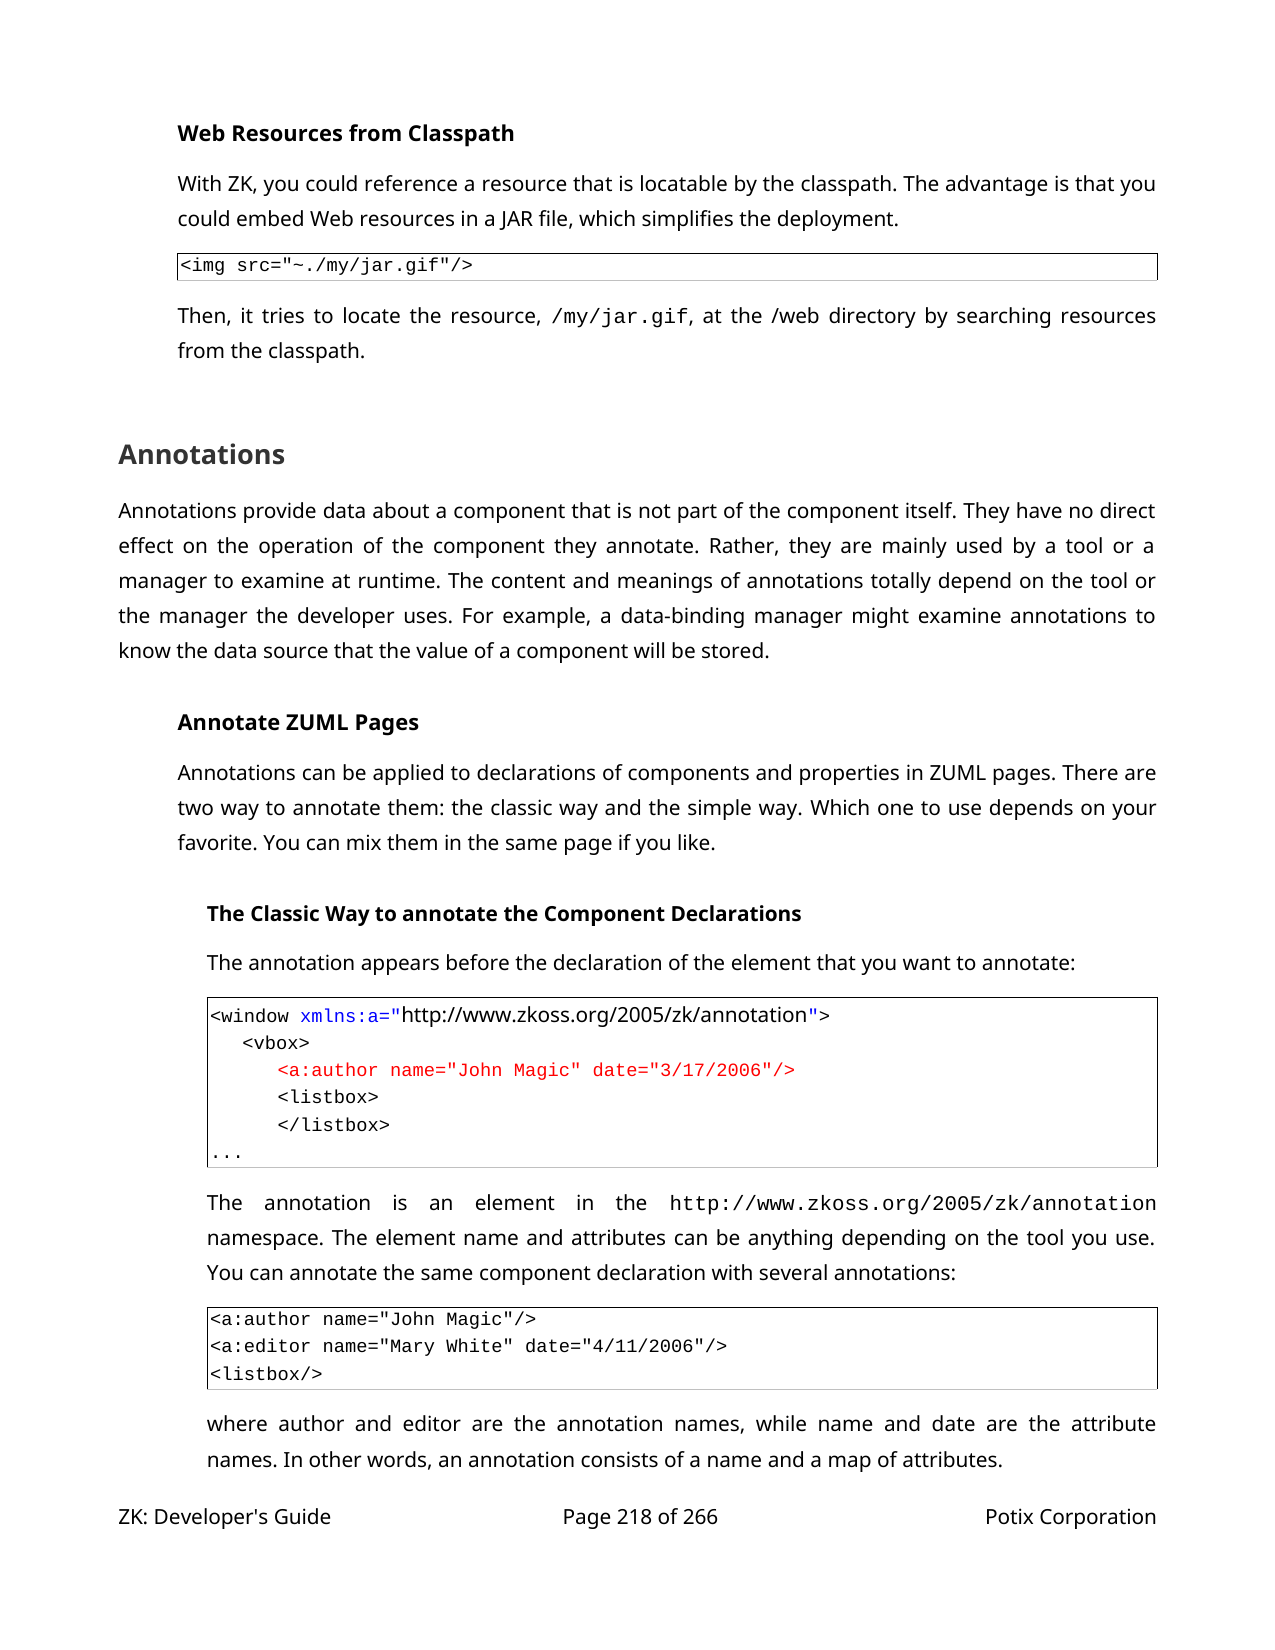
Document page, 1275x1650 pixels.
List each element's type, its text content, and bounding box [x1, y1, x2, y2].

text <window xmlns:a="http://www.zkoss.org/2005/zk/annotation"> [208, 998, 1157, 1028]
text ... [208, 1140, 1157, 1167]
subtitle Annotations [118, 435, 1157, 472]
text <a:author name="John Magic"/> [208, 1308, 1157, 1331]
text Then, it tries to locate the resource, /my/jar.gif, at the /web directory by searching resources from the classpath. [177, 301, 1157, 364]
text <a:author name="John Magic" date="3/17/2006"/> [208, 1058, 1157, 1082]
text <vbox> [208, 1031, 1157, 1055]
subtitle The Classic Way to annotate the Component Declarations [207, 899, 1157, 927]
text where author and editor are the annotation names, while name and date are the attribute names. In other words, an annotation consists of a name and a map of attributes. [207, 1409, 1157, 1473]
text <a:editor name="Mary White" date="4/11/2006"/> [208, 1334, 1157, 1359]
text The annotation is an element in the http://www.zkoss.org/2005/zk/annotation namespace. The element name and attributes can be anything depending on the tool you use. You can annotate the same component declaration with several annotations: [207, 1188, 1157, 1287]
text <listbox> [208, 1085, 1157, 1109]
subtitle Annotate ZUML Pages [177, 707, 1157, 737]
text With ZK, you could reference a resource that is locatable by the classpath. The advantage is that you could embed Web resources in a JAR file, which simplifies the deployment. [177, 169, 1157, 232]
text The annotation appears before the declaration of the element that you want to annotate: [207, 948, 1157, 976]
text Annotations can be applied to declarations of components and properties in ZUML pages. There are two way to annotate them: the classic way and the simple way. Which one to use depends on your favorite. You can mix them in the same page if you like. [177, 758, 1157, 857]
text <img src="~./my/jar.gif"/> [178, 254, 1157, 280]
text </listbox> [208, 1112, 1157, 1137]
text <listbox/> [208, 1362, 1157, 1389]
subtitle Web Resources from Classpath [177, 118, 1157, 148]
text Annotations provide data about a component that is not part of the component itself. They have no direct effect on the operation of the component they annotate. Rather, they are mainly used by a tool or a manager to examine at runtime. The content and meanings of annotations totally depend on the tool or the manager the developer uses. For example, a data-binding manager might examine annotations to know the data source that the value of a component will be stored. [118, 496, 1157, 665]
